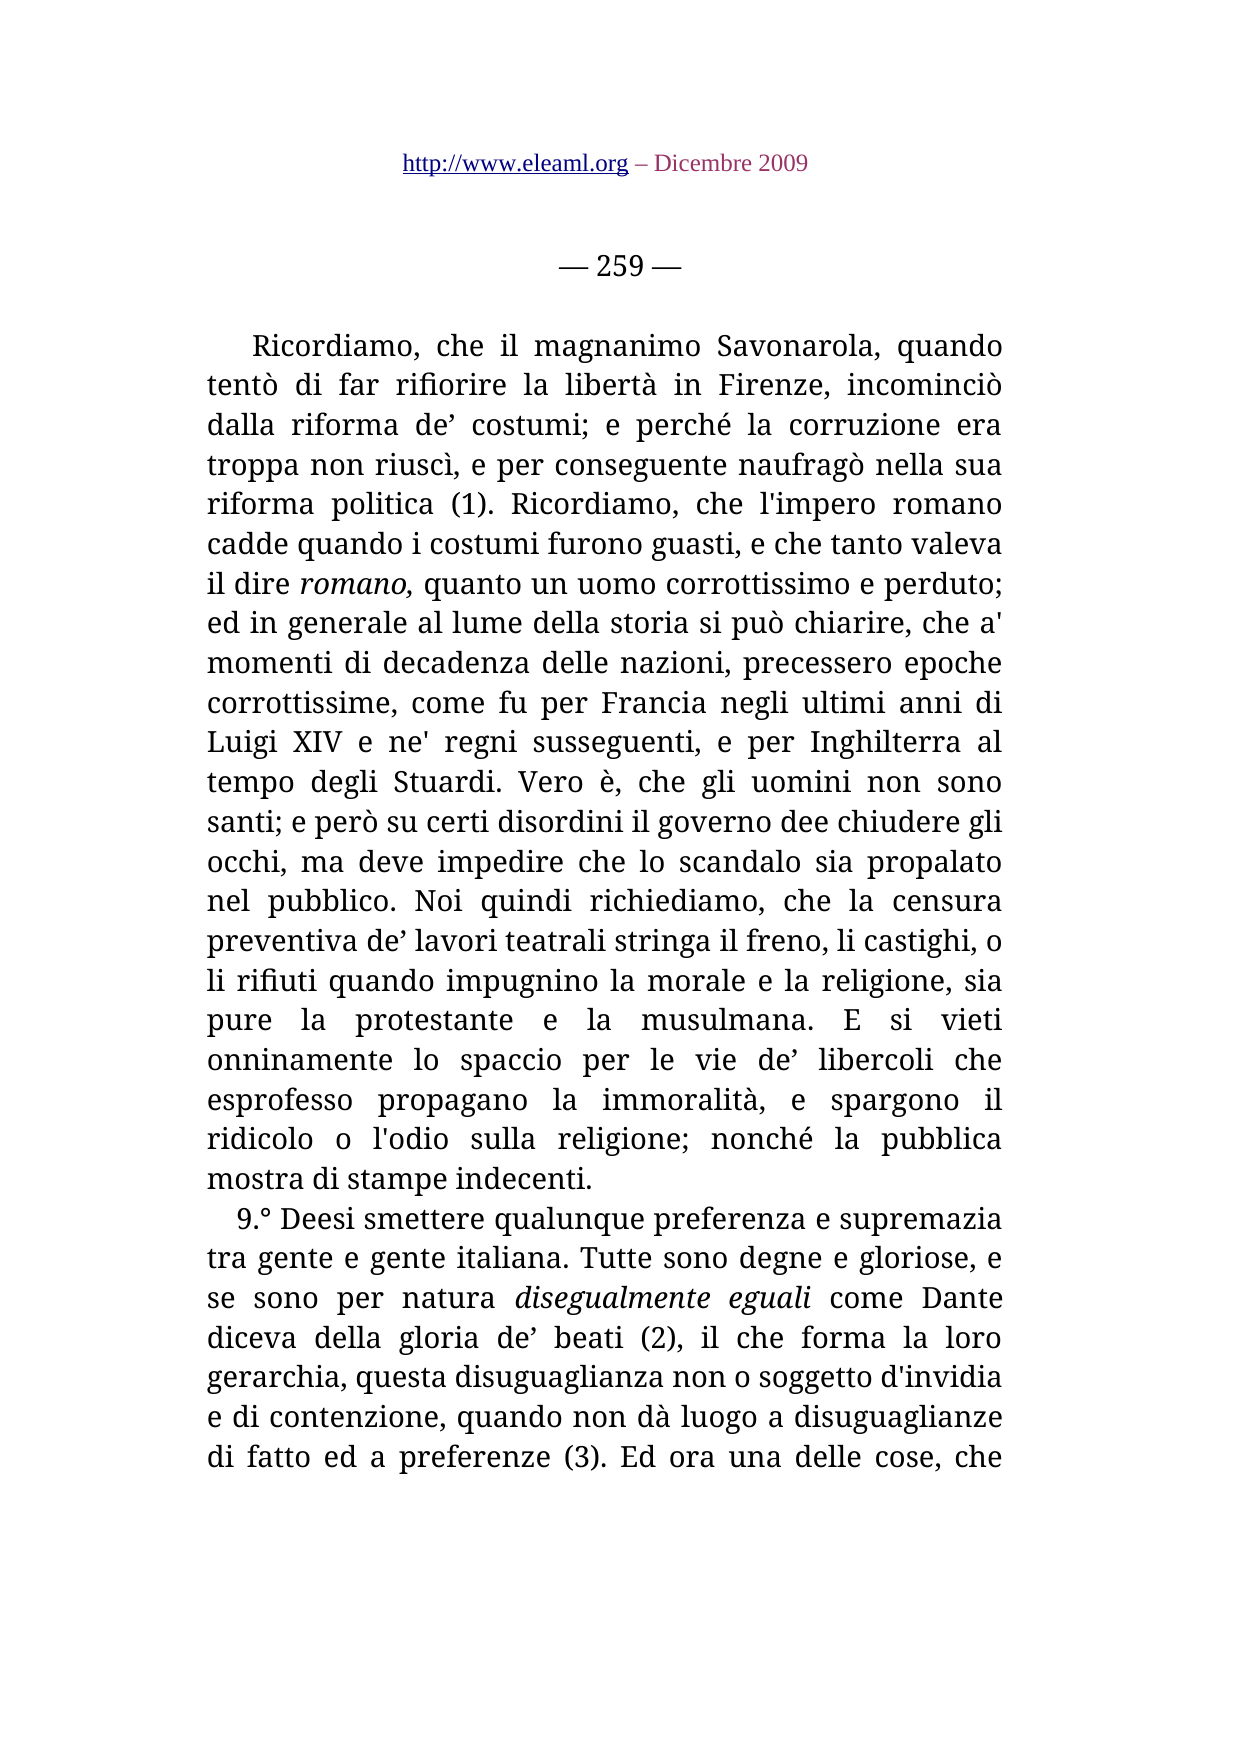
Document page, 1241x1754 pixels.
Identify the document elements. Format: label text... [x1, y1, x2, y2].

text — 259 — [207, 246, 1004, 285]
text Ricordiamo, che il magnanimo Savonarola, quando tentò di far rifiorire la libertà in Firenze, incominciò dalla riforma de’ costumi; e perché la corruzione era troppa non riuscì, e per conseguente naufragò nella sua riforma politica (1). Ricordiamo, che l'impero romano cadde quando i costumi furono guasti, e che tanto valeva il dire romano, quanto un uomo corrottissimo e perduto; ed in generale al lume della storia si può chiarire, che a' momenti di decadenza delle nazioni, precessero epoche corrottissime, come fu per Francia negli ultimi anni di Luigi XIV e ne' regni susseguenti, e per Inghilterra al tempo degli Stuardi. Vero è, che gli uomini non sono santi; e però su certi disordini il governo dee chiudere gli occhi, ma deve impedire che lo scandalo sia propalato nel pubblico. Noi quindi richiediamo, che la censura preventiva de’ lavori teatrali stringa il freno, li castighi, o li rifiuti quando impugnino la morale e la religione, sia pure la protestante e la musulmana. E si vieti onninamente lo spaccio per le vie de’ libercoli che esprofesso propagano la immoralità, e spargono il ridicolo o l'odio sulla religione; nonché la pubblica mostra di stampe indecenti. [207, 325, 1004, 1198]
text 9.° Deesi smettere qualunque preferenza e supremazia tra gente e gente italiana. Tutte sono degne e gloriose, e se sono per natura disegualmente eguali come Dante diceva della gloria de’ beati (2), il che forma la loro gerarchia, questa disuguaglianza non o soggetto d'invidia e di contenzione, quando non dà luogo a disuguaglianze di fatto ed a preferenze (3). Ed ora una delle cose, che [207, 1198, 1004, 1476]
